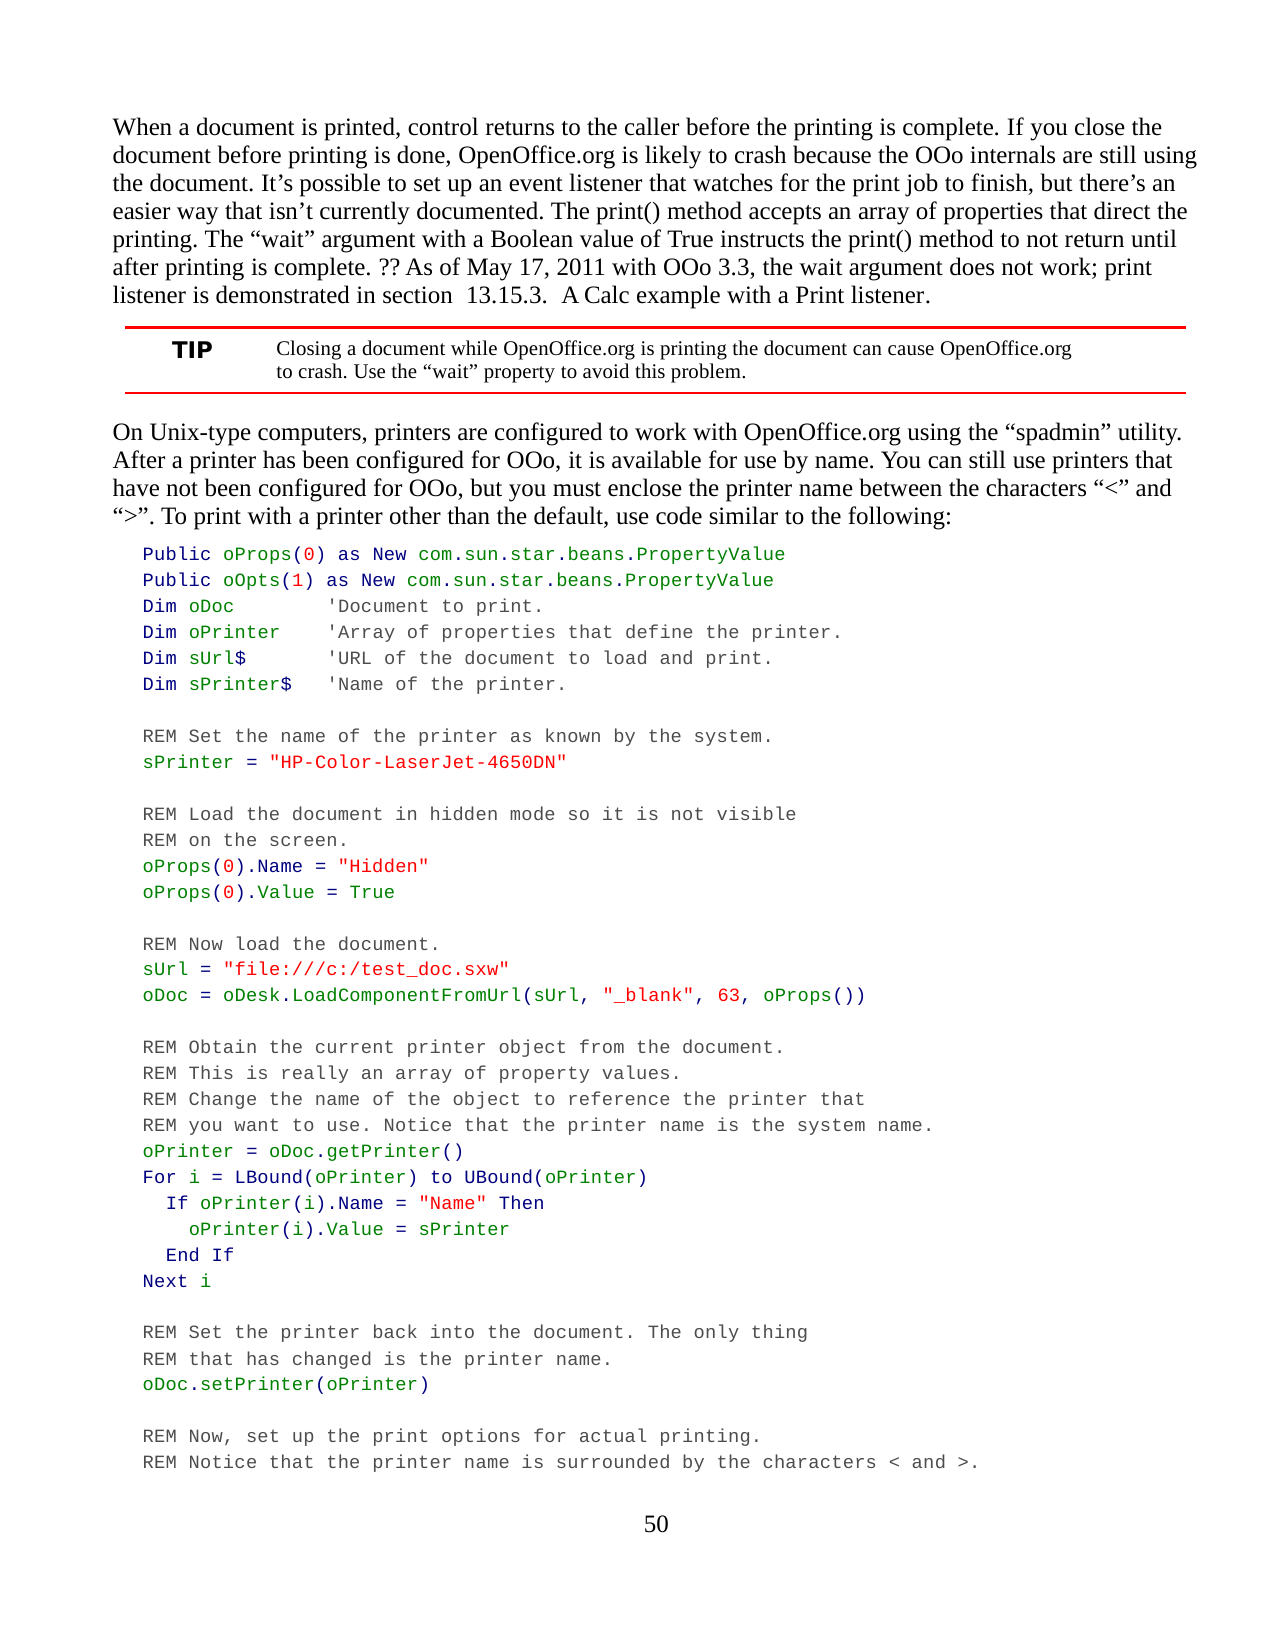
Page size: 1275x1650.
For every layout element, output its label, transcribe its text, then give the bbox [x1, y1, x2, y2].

table_header TIP [125, 329, 260, 392]
text REM on the screen. [142, 830, 1200, 852]
text oProps(0).Value = True [142, 882, 1200, 903]
text REM Obtain the current printer object from the document. [142, 1038, 1200, 1059]
text REM you want to use. Notice that the printer name is the system name. [142, 1115, 1200, 1137]
text REM Set the printer back into the document. The only thing [142, 1323, 1200, 1344]
text Public oProps(0) as New com.sun.star.beans.PropertyValue [142, 545, 1200, 566]
text Public oOpts(1) as New com.sun.star.beans.PropertyValue [142, 571, 1200, 592]
text oDoc.setPrinter(oPrinter) [142, 1375, 1200, 1396]
text oProps(0).Name = "Hidden" [142, 856, 1200, 877]
text REM This is really an array of property values. [142, 1063, 1200, 1085]
text Dim sUrl$ 'URL of the document to load and print. [142, 648, 1200, 670]
text REM Change the name of the object to reference the printer that [142, 1089, 1200, 1111]
text Dim oDoc 'Document to print. [142, 597, 1200, 618]
text REM that has changed is the printer name. [142, 1349, 1200, 1370]
text Next i [142, 1271, 1200, 1292]
text On Unix-type computers, printers are configured to work with OpenOffice.org using the “spadmin” utility. After a printer has been configured for OOo, it is available for use by name. You can still use printers that have not been configured for OOo, but you must enclose the printer name between the characters “<” and “>”. To print with a printer other than the default, use code similar to the following: [112, 418, 1200, 530]
table_header Closing a document while OpenOffice.org is printing the document can cause OpenOffice.org to crash. Use the “wait” property to avoid this problem. [260, 329, 1186, 392]
text Dim sPrinter$ 'Name of the printer. [142, 674, 1200, 696]
text sUrl = "file:///c:/test_doc.sxw" [142, 960, 1200, 981]
text For i = LBound(oPrinter) to UBound(oPrinter) [142, 1167, 1200, 1189]
text End If [142, 1245, 1200, 1267]
text REM Notice that the printer name is surrounded by the characters < and >. [142, 1453, 1200, 1474]
text When a document is printed, control returns to the caller before the printing is complete. If you close the document before printing is done, OpenOffice.org is likely to crash because the OOo internals are still using the document. It’s possible to set up an event listener that watches for the print job to finish, but there’s an easier way that isn’t currently documented. The print() method accepts an array of properties that direct the printing. The “wait” argument with a Boolean value of True instructs the print() method to not return until after printing is complete. ?? As of May 17, 2011 with OOo 3.3, the wait argument does not work; print listener is demonstrated in section 13.15.3 A Calc example with a Print listener. [112, 112, 1200, 309]
text oPrinter(i).Value = sPrinter [142, 1219, 1200, 1241]
text oDoc = oDesk.LoadComponentFromUrl(sUrl, "_blank", 63, oProps()) [142, 986, 1200, 1007]
text Dim oPrinter 'Array of properties that define the printer. [142, 623, 1200, 644]
text REM Now, set up the print options for actual printing. [142, 1427, 1200, 1448]
text REM Now load the document. [142, 934, 1200, 955]
text REM Load the document in hidden mode so it is not visible [142, 804, 1200, 826]
text sPrinter = "HP-Color-LaserJet-4650DN" [142, 752, 1200, 774]
text oPrinter = oDoc.getPrinter() [142, 1141, 1200, 1163]
text If oPrinter(i).Name = "Name" Then [142, 1193, 1200, 1215]
text REM Set the name of the printer as known by the system. [142, 726, 1200, 748]
